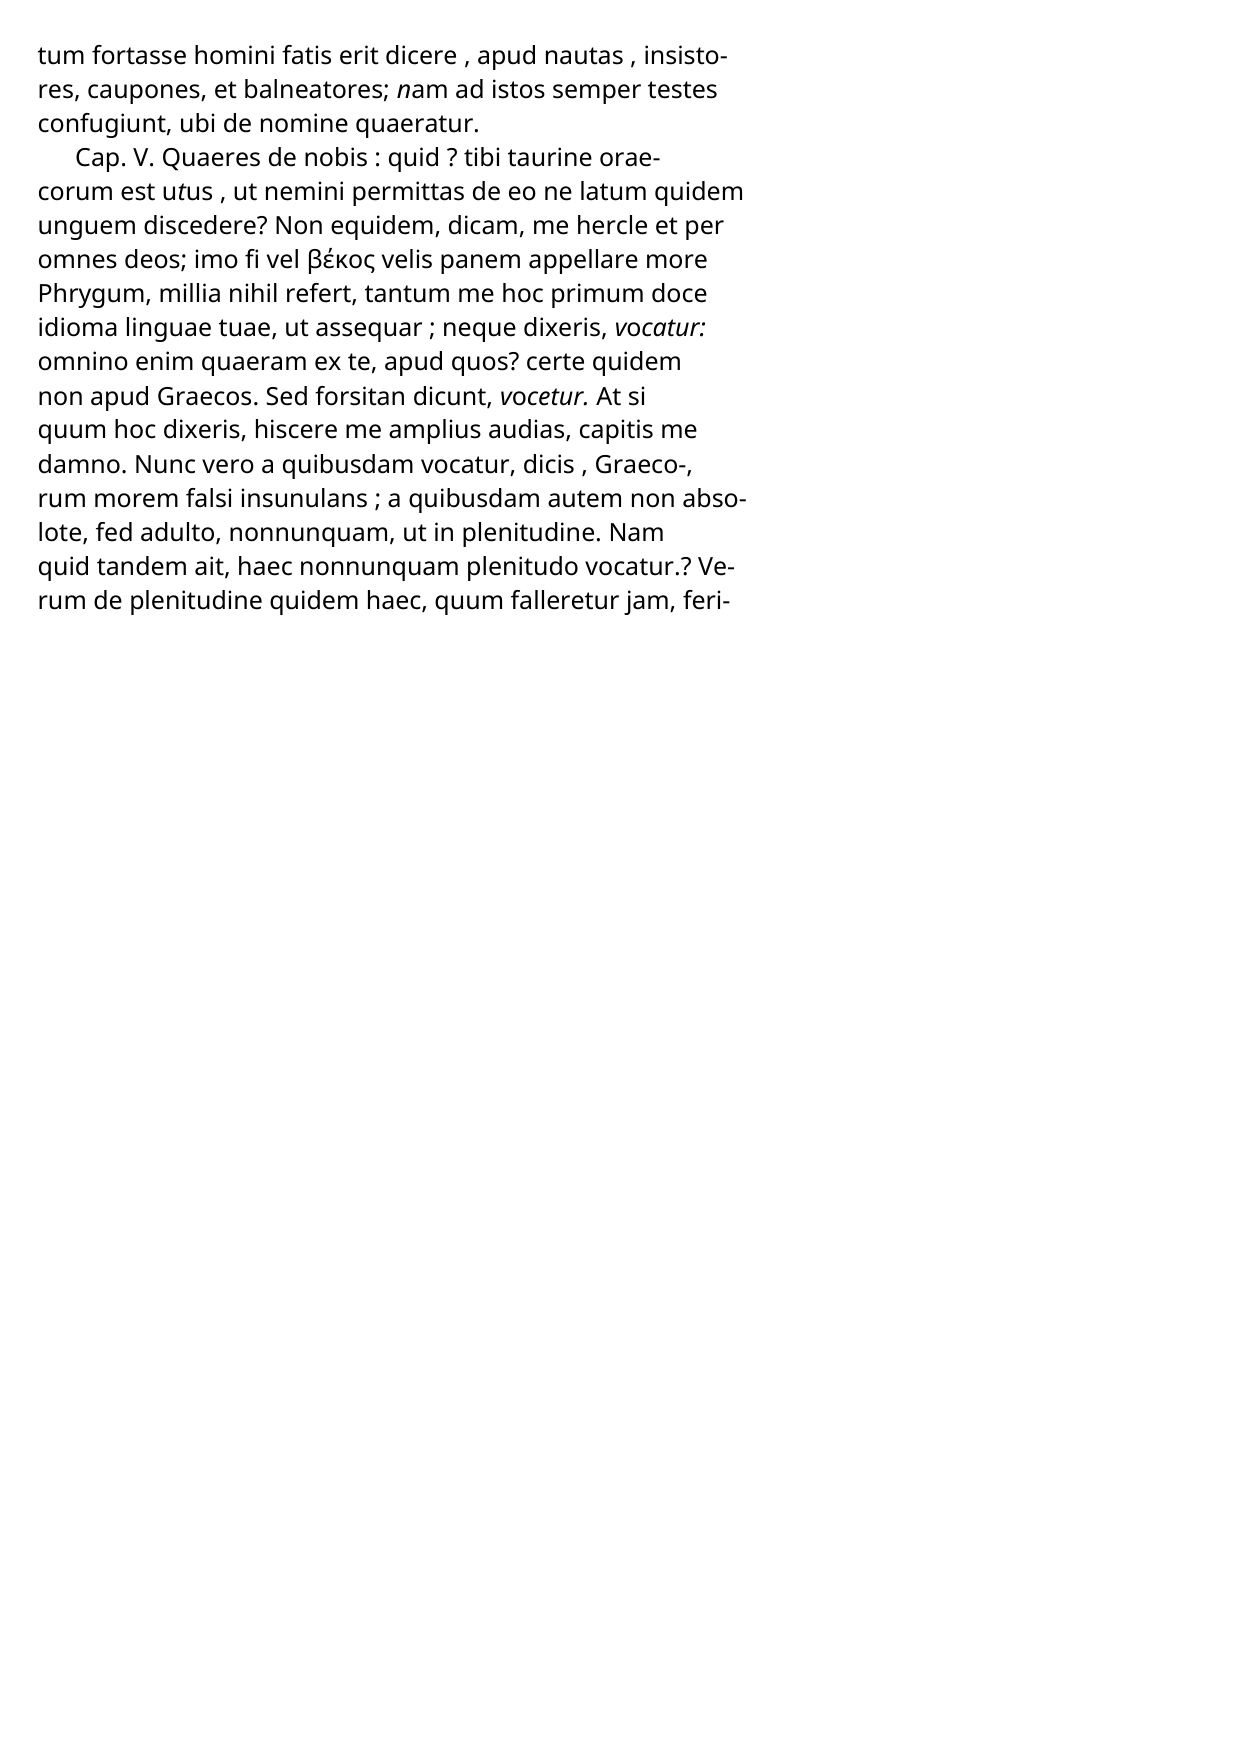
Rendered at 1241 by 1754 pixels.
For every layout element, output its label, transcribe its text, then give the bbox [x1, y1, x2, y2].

text tum fortasse homini fatis erit dicere , apud nautas , insisto- res, caupones, et balneatores; nam ad istos semper testes confugiunt, ubi de nomine quaeratur. [37, 37, 1203, 140]
text Cap. V. Quaeres de nobis : quid ? tibi taurine orae- corum est utus , ut nemini permittas de eo ne latum quidem unguem discedere? Non equidem, dicam, me hercle et per omnes deos; imo fi vel βέκος velis panem appellare more Phrygum, millia nihil refert, tantum me hoc primum doce idioma linguae tuae, ut assequar ; neque dixeris, vocatur: omnino enim quaeram ex te, apud quos? certe quidem non apud Graecos. Sed forsitan dicunt, vocetur. At si quum hoc dixeris, hiscere me amplius audias, capitis me damno. Nunc vero a quibusdam vocatur, dicis , Graeco-, rum morem falsi insunulans ; a quibusdam autem non abso- lote, fed adulto, nonnunquam, ut in plenitudine. Nam quid tandem ait, haec nonnunquam plenitudo vocatur.? Ve- rum de plenitudine quidem haec, quum falleretur jam, feri- [37, 140, 1203, 617]
